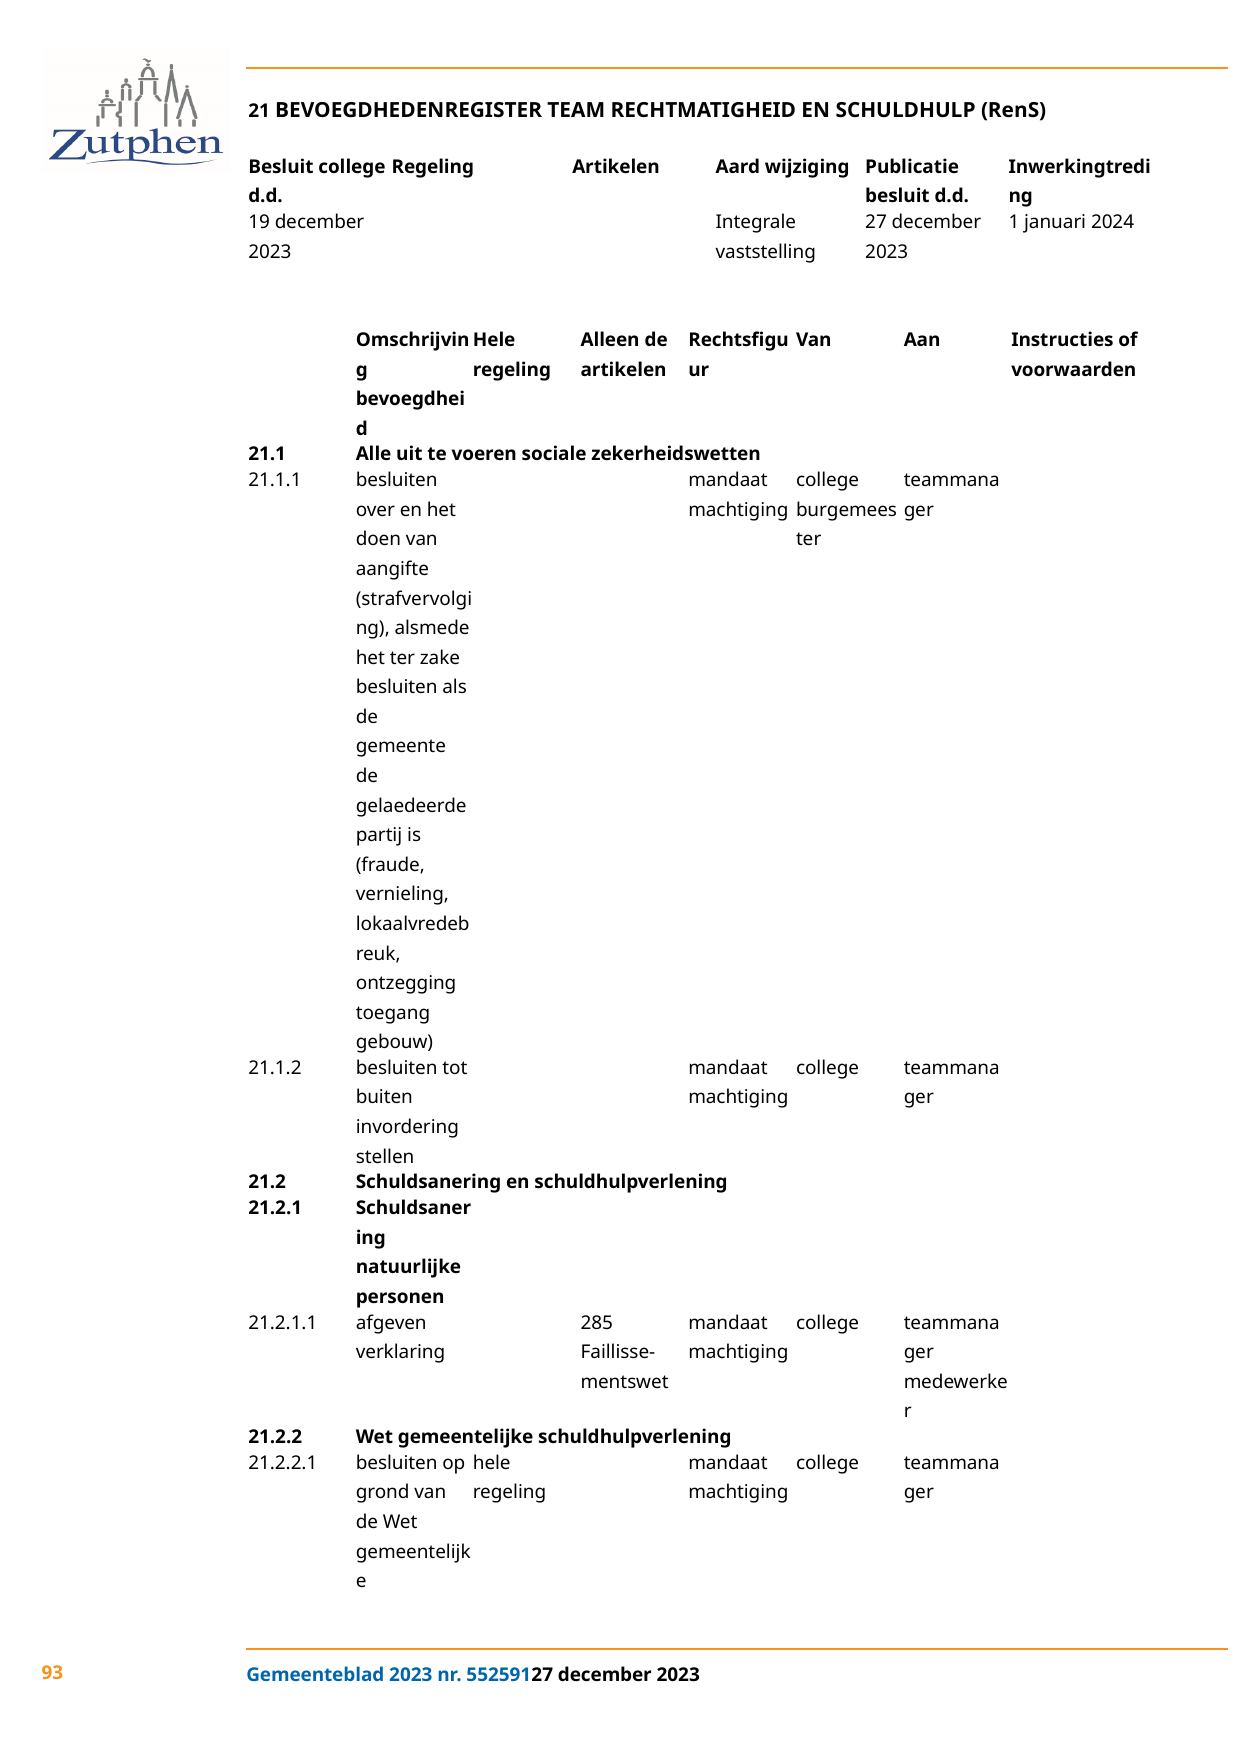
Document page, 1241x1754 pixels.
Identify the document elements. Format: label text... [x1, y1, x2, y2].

table_header Publicatie besluit d.d. [865, 153, 1008, 208]
table_cell [572, 208, 715, 264]
table_header Artikelen [572, 153, 715, 208]
table_cell mandaat machtiging [688, 1054, 796, 1169]
table_cell [1011, 466, 1152, 1054]
table_cell [473, 1194, 580, 1309]
table_header Inwerkingtreding [1008, 153, 1152, 208]
table_cell [580, 1054, 688, 1169]
table_cell teammanager [904, 1054, 1011, 1169]
picture [41, 47, 231, 172]
table_cell [473, 1054, 580, 1169]
table_header Rechtsfiguur [688, 326, 796, 441]
table_cell [1011, 1054, 1152, 1169]
table_cell hele regeling [473, 1449, 580, 1593]
table_cell [473, 1309, 580, 1423]
text 21 BEVOEGDHEDENREGISTER TEAM RECHTMATIGHEID EN SCHULDHULP (RenS) [248, 95, 1152, 123]
table_header Alleen de artikelen [580, 326, 688, 441]
table_cell besluiten tot buiten invordering stellen [356, 1054, 473, 1169]
table_cell 21.2.1 [248, 1194, 356, 1309]
table_cell besluiten op grond van de Wet gemeentelijke [356, 1449, 473, 1593]
table_header Aard wijziging [715, 153, 865, 208]
table_cell [580, 1449, 688, 1593]
table_cell [688, 1194, 796, 1309]
table_cell [796, 1194, 903, 1309]
table_cell 21.1.2 [248, 1054, 356, 1169]
table_cell [1011, 1449, 1152, 1593]
table_cell [580, 1194, 688, 1309]
table_cell 27 december 2023 [865, 208, 1008, 264]
table_cell teammanager medewerker [904, 1309, 1011, 1423]
table_header Omschrijving bevoegdheid [356, 326, 473, 441]
table_cell 1 januari 2024 [1008, 208, 1152, 264]
table_cell mandaat machtiging [688, 1309, 796, 1423]
table_cell 21.2.2 [248, 1423, 356, 1449]
table_cell [904, 1194, 1011, 1309]
table_header Hele regeling [473, 326, 580, 441]
table_cell Alle uit te voeren sociale zekerheidswetten [356, 441, 1152, 466]
table_cell Integrale vaststelling [715, 208, 865, 264]
table_cell Wet gemeentelijke schuldhulpverlening [356, 1423, 1152, 1449]
table_cell [1011, 1194, 1152, 1309]
table_header Aan [904, 326, 1011, 441]
table_cell college [796, 1054, 903, 1169]
table_header Van [796, 326, 903, 441]
table_cell teammanager [904, 466, 1011, 1054]
table_header Instructies of voorwaarden [1011, 326, 1152, 441]
table_cell 19 december 2023 [248, 208, 391, 264]
table_cell 21.1.1 [248, 466, 356, 1054]
table_cell 21.2.2.1 [248, 1449, 356, 1593]
table_cell 21.2 [248, 1169, 356, 1194]
table_cell [473, 466, 580, 1054]
table_header Regeling [391, 153, 572, 208]
table_cell 21.1 [248, 441, 356, 466]
table_cell [580, 466, 688, 1054]
table_cell college burgemeester [796, 466, 903, 1054]
table_header [248, 326, 356, 441]
table_cell Schuldsanering natuurlijke personen [356, 1194, 473, 1309]
table_cell teammanager [904, 1449, 1011, 1593]
table_cell [391, 208, 572, 264]
table_header Besluit college d.d. [248, 153, 391, 208]
table_cell college [796, 1449, 903, 1593]
table_cell [1011, 1309, 1152, 1423]
table_cell afgeven verklaring [356, 1309, 473, 1423]
table_cell college [796, 1309, 903, 1423]
table_cell 21.2.1.1 [248, 1309, 356, 1423]
table_cell mandaat machtiging [688, 466, 796, 1054]
table_cell 285 Faillisse-mentswet [580, 1309, 688, 1423]
table_cell besluiten over en het doen van aangifte (strafvervolging), alsmede het ter zake besluiten als de gemeente de gelaedeerde partij is (fraude, vernieling, lokaalvredebreuk, ontzegging toegang gebouw) [356, 466, 473, 1054]
table_cell mandaat machtiging [688, 1449, 796, 1593]
table_cell Schuldsanering en schuldhulpverlening [356, 1169, 1152, 1194]
